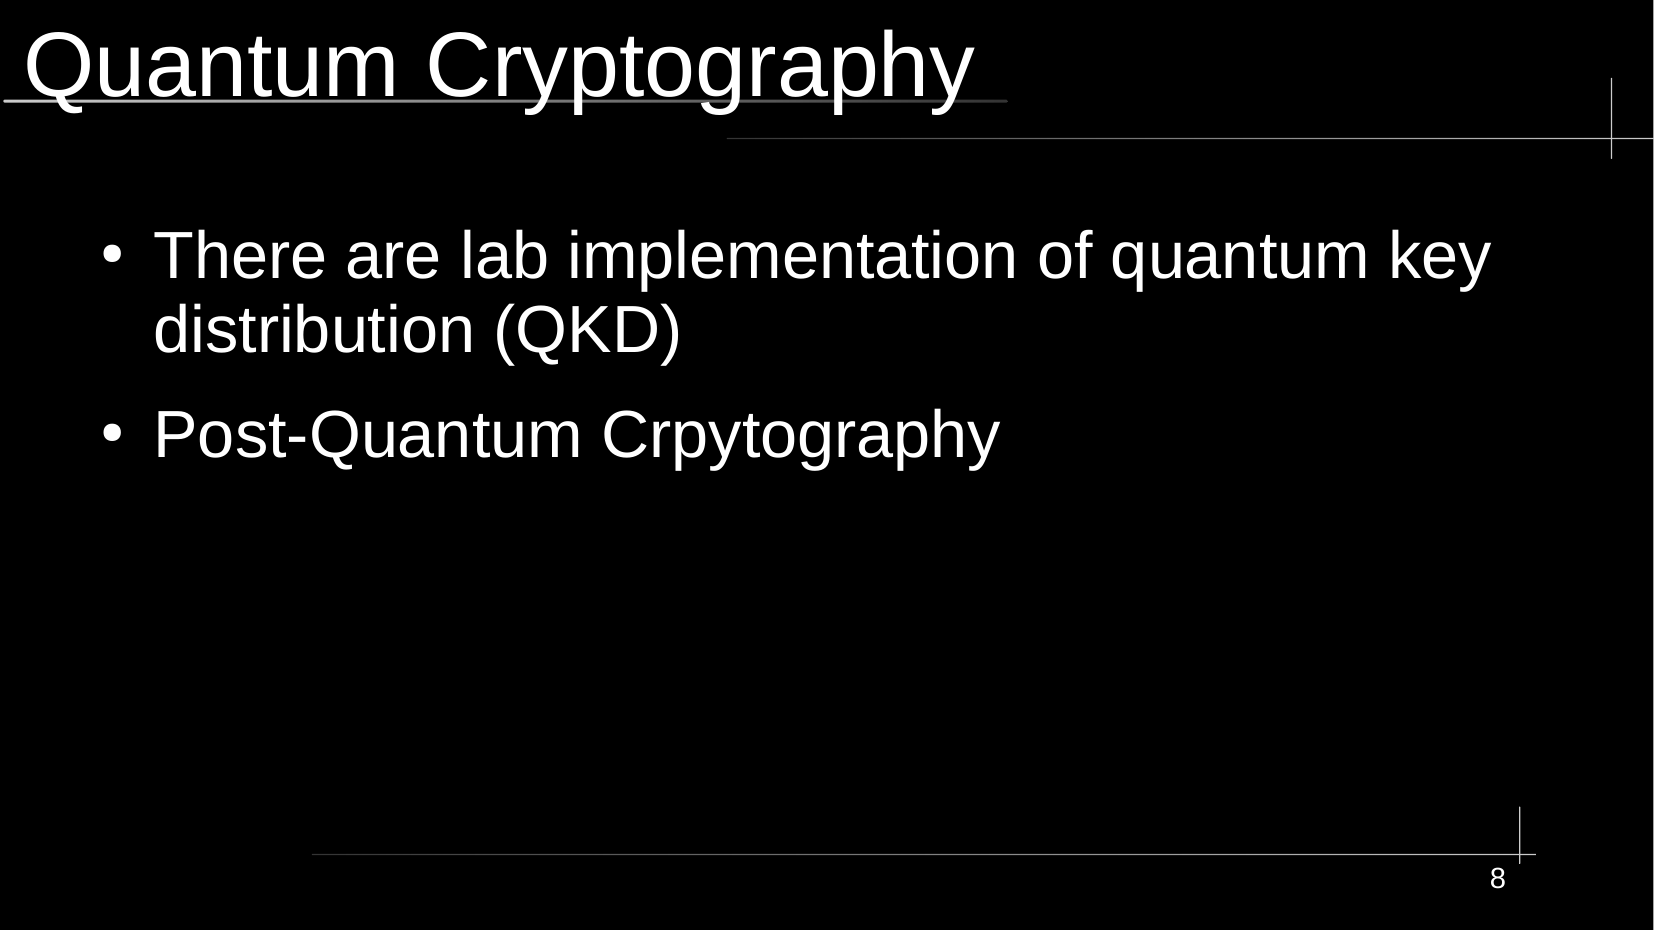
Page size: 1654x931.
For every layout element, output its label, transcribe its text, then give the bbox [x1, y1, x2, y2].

list There are lab implementation of quantum key distribution (QKD) Post-Quantum Crpytography [82, 217, 1571, 851]
title Quantum Cryptography [23, 11, 1589, 119]
